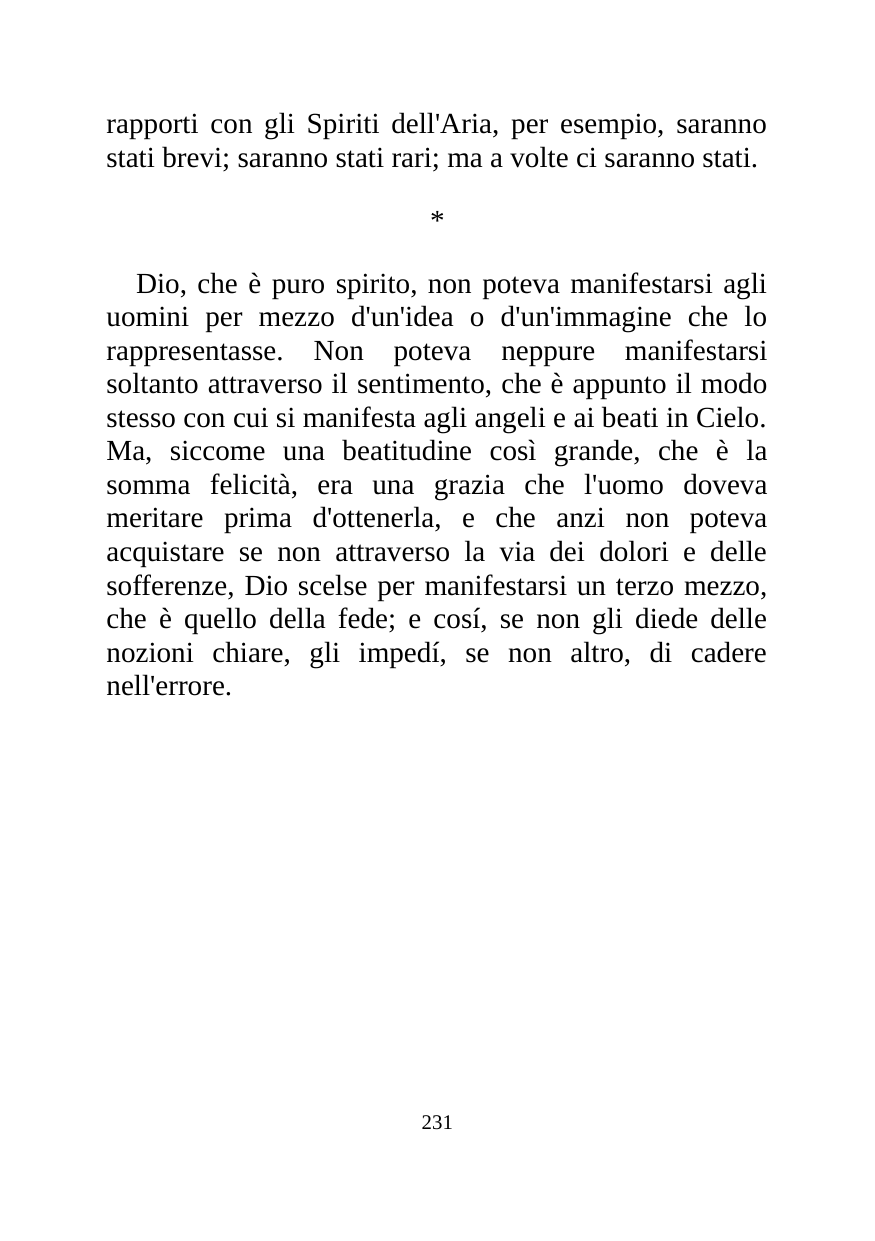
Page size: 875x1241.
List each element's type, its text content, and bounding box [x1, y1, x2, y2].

text Dio, che è puro spirito, non poteva manifestarsi agli uomini per mezzo d'un'idea o d'un'immagine che lo rappresentasse. Non poteva neppure manifestarsi soltanto attraverso il sentimento, che è appunto il modo stesso con cui si manifesta agli angeli e ai beati in Cielo. Ma, siccome una beatitudine così grande, che è la somma felicità, era una grazia che l'uomo doveva meritare prima d'ottenerla, e che anzi non poteva acquistare se non attraverso la via dei dolori e delle sofferenze, Dio scelse per manifestarsi un terzo mezzo, che è quello della fede; e cosí, se non gli diede delle nozioni chiare, gli impedí, se non altro, di cadere nell'errore. [106, 266, 768, 702]
text * [106, 203, 768, 236]
text rapporti con gli Spiriti dell'Aria, per esempio, saranno stati brevi; saranno stati rari; ma a volte ci saranno stati. [106, 106, 768, 173]
